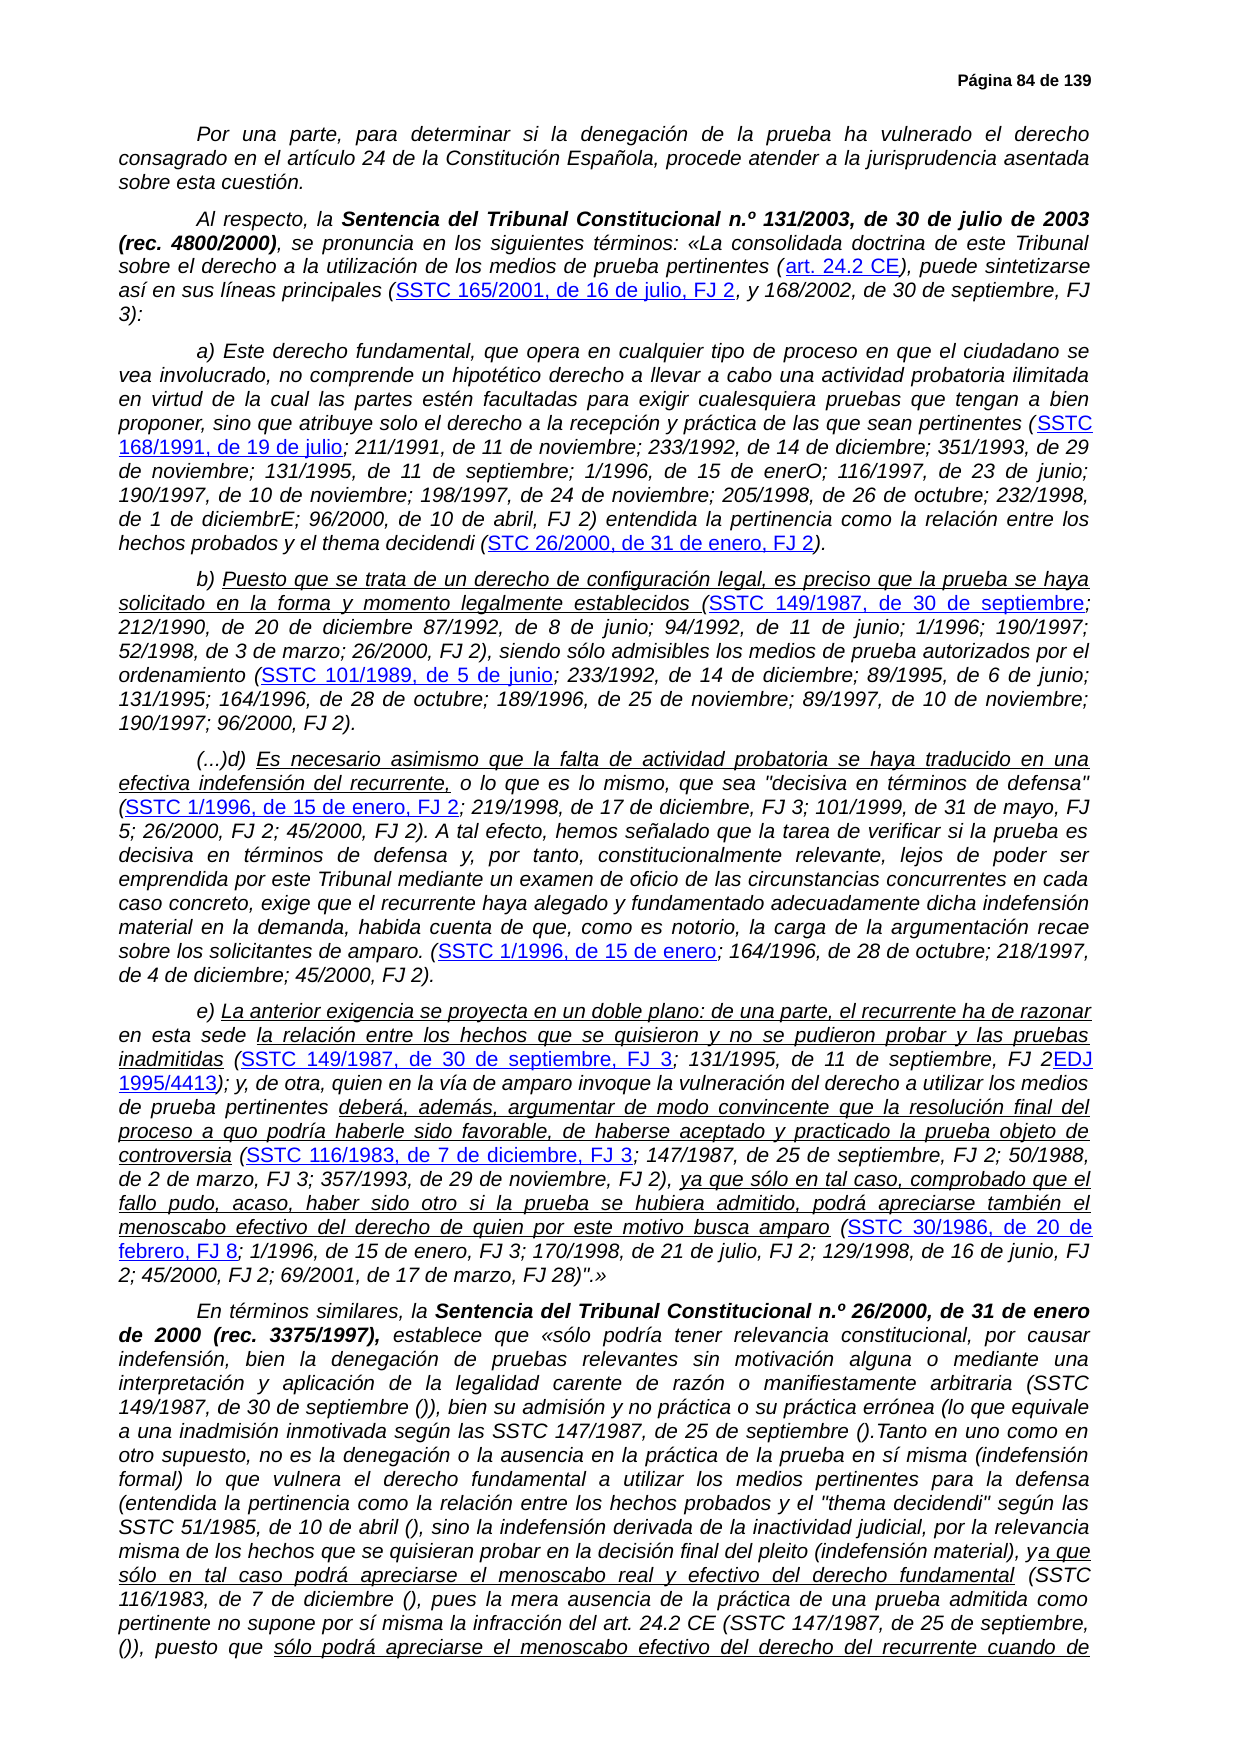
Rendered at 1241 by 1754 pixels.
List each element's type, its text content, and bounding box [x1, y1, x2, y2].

text b) Puesto que se trata de un derecho de configuración legal, es preciso que la prueba se haya solicitado en la forma y momento legalmente establecidos (SSTC 149/1987, de 30 de septiembre; 212/1990, de 20 de diciembre 87/1992, de 8 de junio; 94/1992, de 11 de junio; 1/1996; 190/1997; 52/1998, de 3 de marzo; 26/2000, FJ 2), siendo sólo admisibles los medios de prueba autorizados por el ordenamiento (SSTC 101/1989, de 5 de junio; 233/1992, de 14 de diciembre; 89/1995, de 6 de junio; 131/1995; 164/1996, de 28 de octubre; 189/1996, de 25 de noviembre; 89/1997, de 10 de noviembre; 190/1997; 96/2000, FJ 2). [118, 567, 1092, 734]
text Por una parte, para determinar si la denegación de la prueba ha vulnerado el derecho consagrado en el artículo 24 de la Constitución Española, procede atender a la jurisprudencia asentada sobre esta cuestión. [118, 122, 1092, 194]
text a) Este derecho fundamental, que opera en cualquier tipo de proceso en que el ciudadano se vea involucrado, no comprende un hipotético derecho a llevar a cabo una actividad probatoria ilimitada en virtud de la cual las partes estén facultadas para exigir cualesquiera pruebas que tengan a bien proponer, sino que atribuye solo el derecho a la recepción y práctica de las que sean pertinentes (SSTC 168/1991, de 19 de julio; 211/1991, de 11 de noviembre; 233/1992, de 14 de diciembre; 351/1993, de 29 de noviembre; 131/1995, de 11 de septiembre; 1/1996, de 15 de enerO; 116/1997, de 23 de junio; 190/1997, de 10 de noviembre; 198/1997, de 24 de noviembre; 205/1998, de 26 de octubre; 232/1998, de 1 de diciembrE; 96/2000, de 10 de abril, FJ 2) entendida la pertinencia como la relación entre los hechos probados y el thema decidendi (STC 26/2000, de 31 de enero, FJ 2). [118, 339, 1092, 554]
text Al respecto, la Sentencia del Tribunal Constitucional n.º 131/2003, de 30 de julio de 2003 (rec. 4800/2000), se pronuncia en los siguientes términos: «La consolidada doctrina de este Tribunal sobre el derecho a la utilización de los medios de prueba pertinentes (art. 24.2 CE), puede sintetizarse así en sus líneas principales (SSTC 165/2001, de 16 de julio, FJ 2, y 168/2002, de 30 de septiembre, FJ 3): [118, 206, 1092, 326]
text e) La anterior exigencia se proyecta en un doble plano: de una parte, el recurrente ha de razonar en esta sede la relación entre los hechos que se quisieron y no se pudieron probar y las pruebas inadmitidas (SSTC 149/1987, de 30 de septiembre, FJ 3; 131/1995, de 11 de septiembre, FJ 2EDJ 1995/4413); y, de otra, quien en la vía de amparo invoque la vulneración del derecho a utilizar los medios de prueba pertinentes deberá, además, argumentar de modo convincente que la resolución final del proceso a quo podría haberle sido favorable, de haberse aceptado y practicado la prueba objeto de controversia (SSTC 116/1983, de 7 de diciembre, FJ 3; 147/1987, de 25 de septiembre, FJ 2; 50/1988, de 2 de marzo, FJ 3; 357/1993, de 29 de noviembre, FJ 2), ya que sólo en tal caso, comprobado que el fallo pudo, acaso, haber sido otro si la prueba se hubiera admitido, podrá apreciarse también el menoscabo efectivo del derecho de quien por este motivo busca amparo (SSTC 30/1986, de 20 de febrero, FJ 8; 1/1996, de 15 de enero, FJ 3; 170/1998, de 21 de julio, FJ 2; 129/1998, de 16 de junio, FJ 2; 45/2000, FJ 2; 69/2001, de 17 de marzo, FJ 28)".» [118, 999, 1092, 1287]
text (...)d) Es necesario asimismo que la falta de actividad probatoria se haya traducido en una efectiva indefensión del recurrente, o lo que es lo mismo, que sea "decisiva en términos de defensa" (SSTC 1/1996, de 15 de enero, FJ 2; 219/1998, de 17 de diciembre, FJ 3; 101/1999, de 31 de mayo, FJ 5; 26/2000, FJ 2; 45/2000, FJ 2). A tal efecto, hemos señalado que la tarea de verificar si la prueba es decisiva en términos de defensa y, por tanto, constitucionalmente relevante, lejos de poder ser emprendida por este Tribunal mediante un examen de oficio de las circunstancias concurrentes en cada caso concreto, exige que el recurrente haya alegado y fundamentado adecuadamente dicha indefensión material en la demanda, habida cuenta de que, como es notorio, la carga de la argumentación recae sobre los solicitantes de amparo. (SSTC 1/1996, de 15 de enero; 164/1996, de 28 de octubre; 218/1997, de 4 de diciembre; 45/2000, FJ 2). [118, 747, 1092, 987]
text En términos similares, la Sentencia del Tribunal Constitucional n.º 26/2000, de 31 de enero de 2000 (rec. 3375/1997), establece que «sólo podría tener relevancia constitucional, por causar indefensión, bien la denegación de pruebas relevantes sin motivación alguna o mediante una interpretación y aplicación de la legalidad carente de razón o manifiestamente arbitraria (SSTC 149/1987, de 30 de septiembre ()), bien su admisión y no práctica o su práctica errónea (lo que equivale a una inadmisión inmotivada según las SSTC 147/1987, de 25 de septiembre ().Tanto en uno como en otro supuesto, no es la denegación o la ausencia en la práctica de la prueba en sí misma (indefensión formal) lo que vulnera el derecho fundamental a utilizar los medios pertinentes para la defensa (entendida la pertinencia como la relación entre los hechos probados y el "thema decidendi" según las SSTC 51/1985, de 10 de abril (), sino la indefensión derivada de la inactividad judicial, por la relevancia misma de los hechos que se quisieran probar en la decisión final del pleito (indefensión material), ya que sólo en tal caso podrá apreciarse el menoscabo real y efectivo del derecho fundamental (SSTC 116/1983, de 7 de diciembre (), pues la mera ausencia de la práctica de una prueba admitida como pertinente no supone por sí misma la infracción del art. 24.2 CE (SSTC 147/1987, de 25 de septiembre, ()), puesto que sólo podrá apreciarse el menoscabo efectivo del derecho del recurrente cuando de [118, 1299, 1092, 1658]
